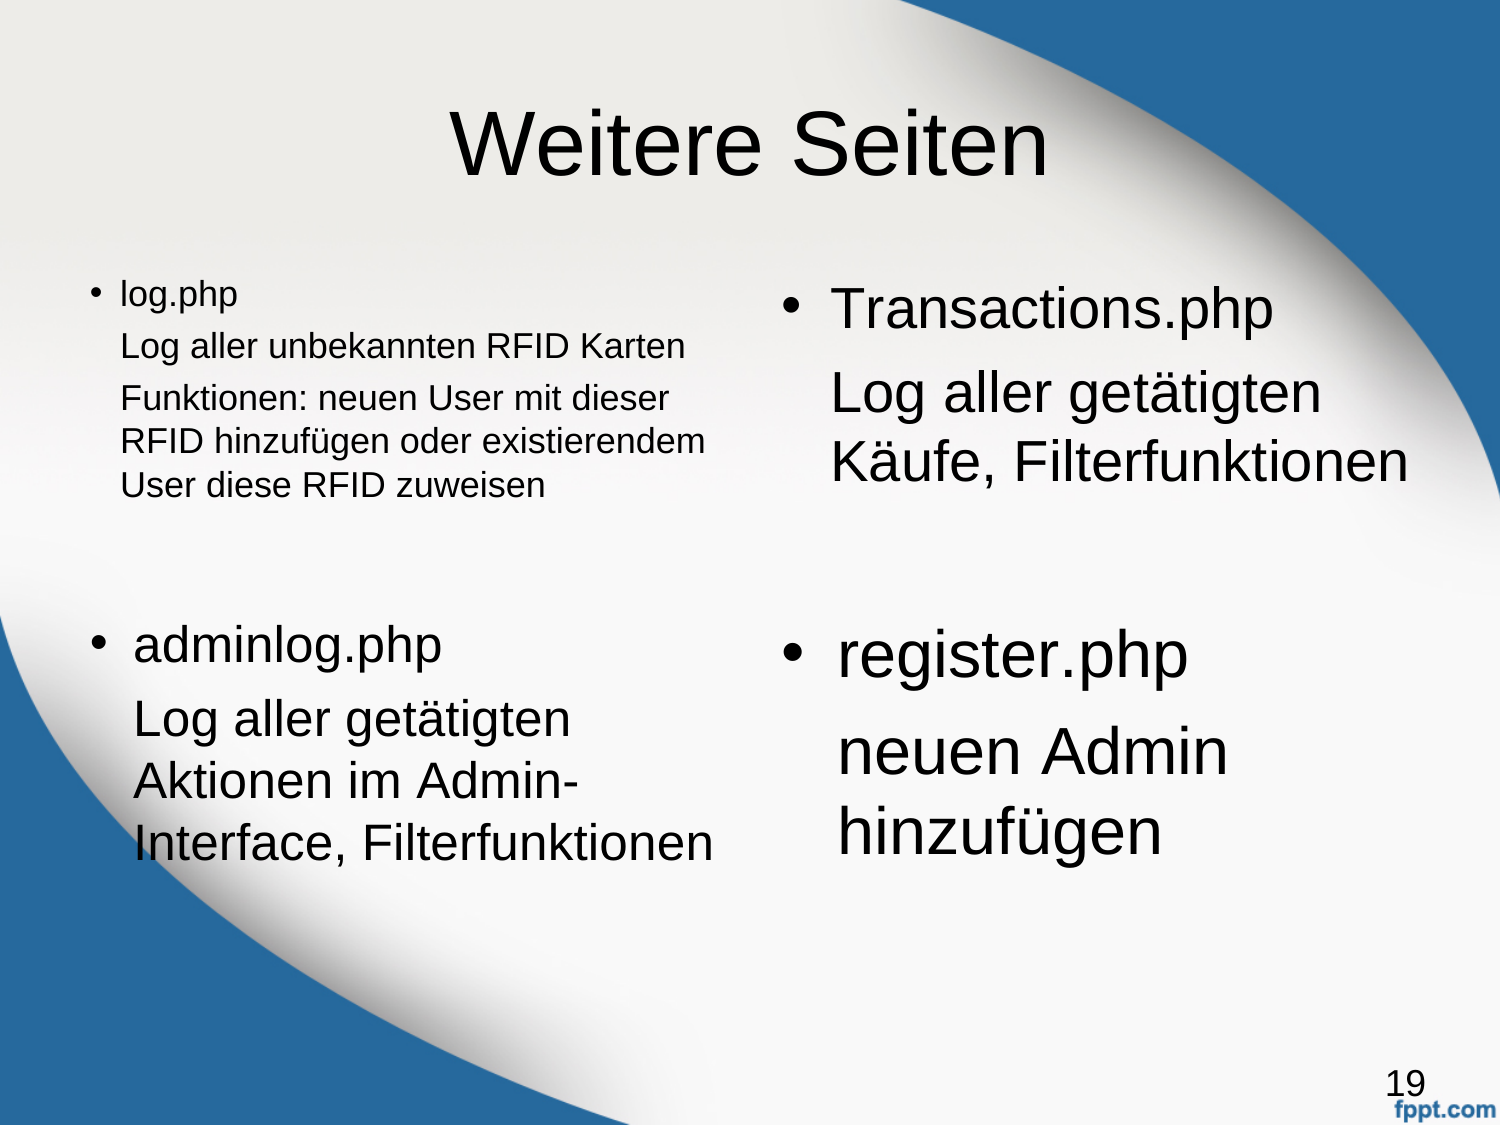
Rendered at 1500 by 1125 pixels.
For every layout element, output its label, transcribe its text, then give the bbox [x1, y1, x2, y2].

list Transactions.php Log aller getätigten Käufe, Filterfunktionen [766, 262, 1426, 574]
list register.php neuen Admin hinzufügen [766, 603, 1426, 915]
list log.php Log aller unbekannten RFID Karten Funktionen: neuen User mit dieser RFID hinzufügen oder existierendem User diese RFID zuweisen [75, 262, 734, 574]
picture [0, 0, 1500, 1125]
list adminlog.php Log aller getätigten Aktionen im Admin-Interface, Filterfunktionen [75, 603, 734, 915]
text_box [1370, 1051, 1500, 1122]
title Weitere Seiten [75, 21, 1426, 257]
